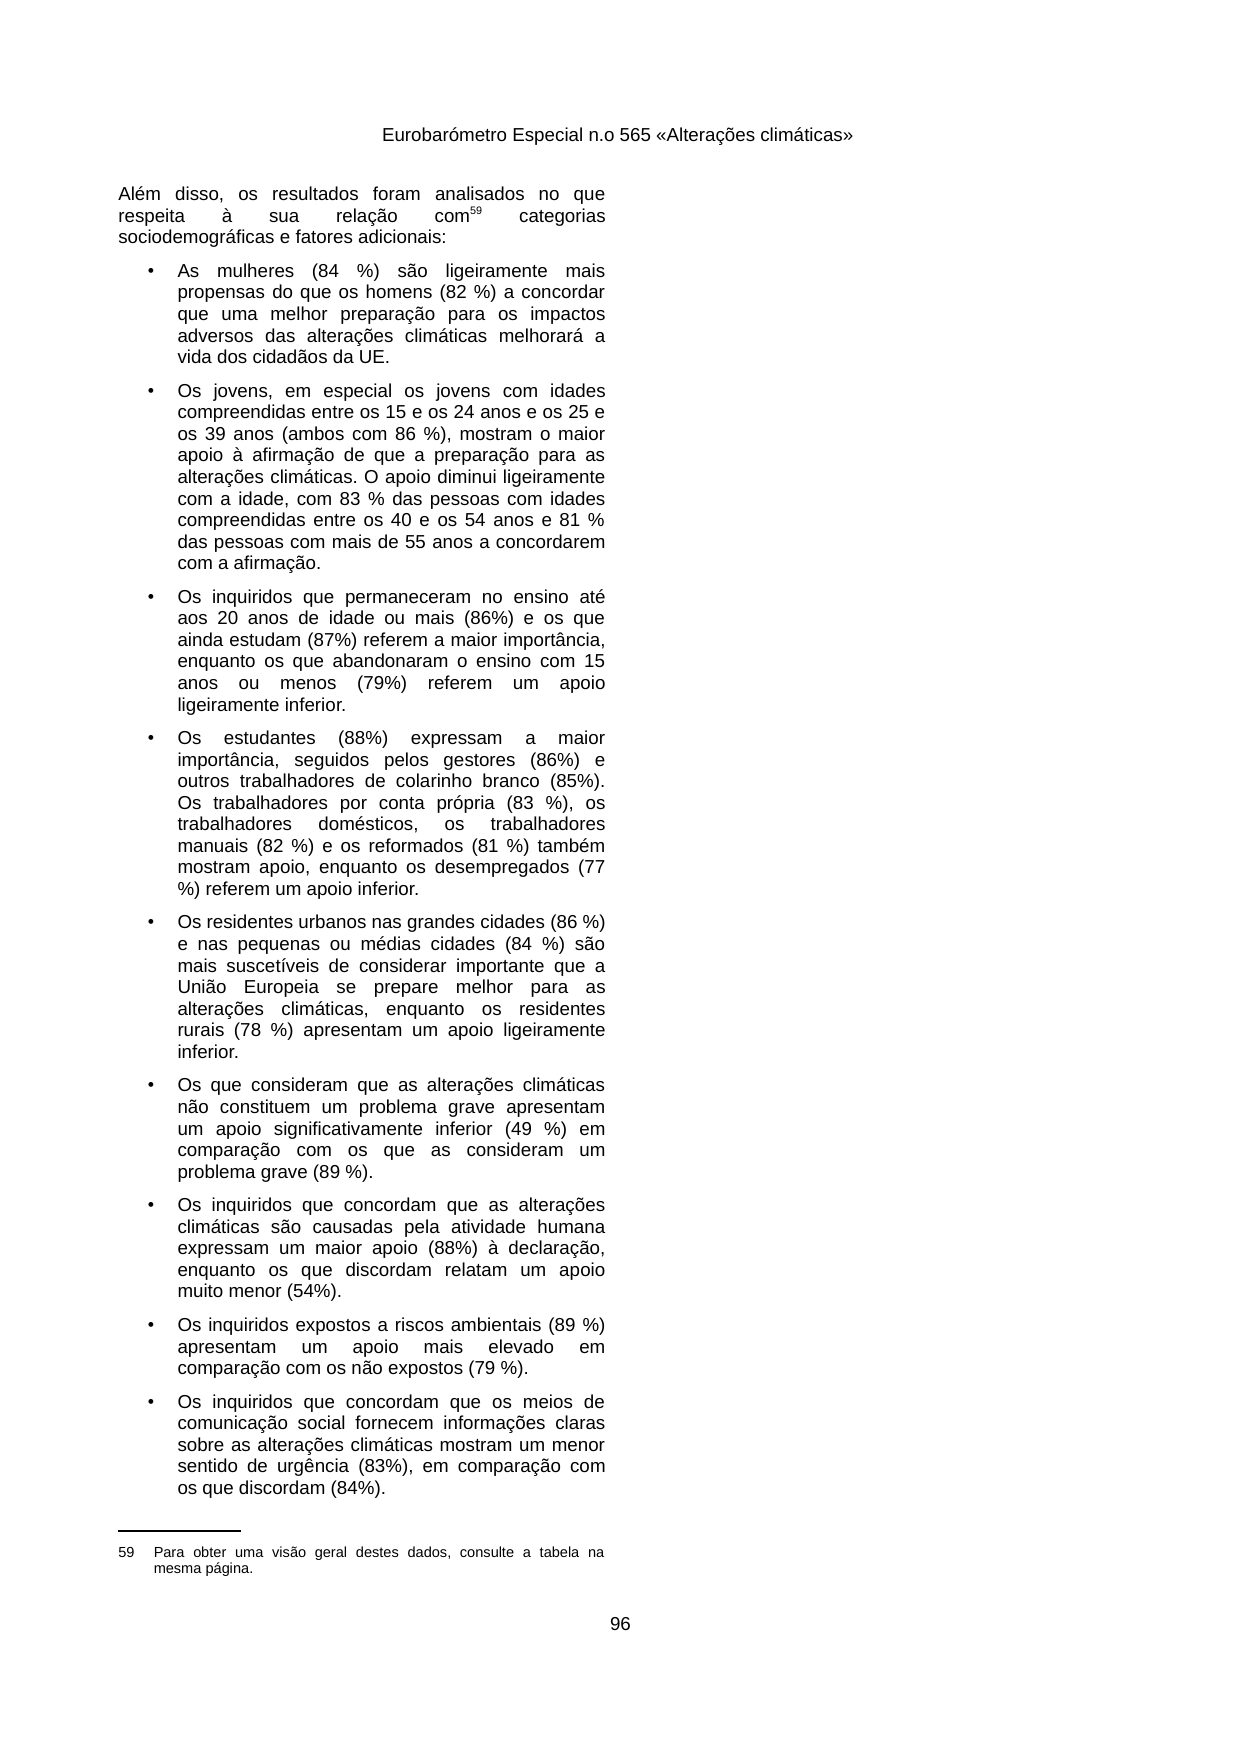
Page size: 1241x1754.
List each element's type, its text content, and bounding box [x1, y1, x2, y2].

list Os estudantes (88%) expressam a maior importância, seguidos pelos gestores (86%) e outros trabalhadores de colarinho branco (85%). Os trabalhadores por conta própria (83 %), os trabalhadores domésticos, os trabalhadores manuais (82 %) e os reformados (81 %) também mostram apoio, enquanto os desempregados (77 %) referem um apoio inferior. [148, 727, 605, 899]
text Além disso, os resultados foram analisados no que respeita à sua relação com categorias sociodemográficas e fatores adicionais: [118, 183, 605, 248]
list Os que consideram que as alterações climáticas não constituem um problema grave apresentam um apoio significativamente inferior (49 %) em comparação com os que as consideram um problema grave (89 %). [148, 1074, 605, 1182]
list Os inquiridos que concordam que as alterações climáticas são causadas pela atividade humana expressam um maior apoio (88%) à declaração, enquanto os que discordam relatam um apoio muito menor (54%). [148, 1194, 605, 1302]
list Os inquiridos que permaneceram no ensino até aos 20 anos de idade ou mais (86%) e os que ainda estudam (87%) referem a maior importância, enquanto os que abandonaram o ensino com 15 anos ou menos (79%) referem um apoio ligeiramente inferior. [148, 585, 605, 715]
list As mulheres (84 %) são ligeiramente mais propensas do que os homens (82 %) a concordar que uma melhor preparação para os impactos adversos das alterações climáticas melhorará a vida dos cidadãos da UE. [148, 259, 605, 367]
text Para obter uma visão geral destes dados, consulte a tabela na mesma página. [118, 1543, 605, 1577]
list Os residentes urbanos nas grandes cidades (86 %) e nas pequenas ou médias cidades (84 %) são mais suscetíveis de considerar importante que a União Europeia se prepare melhor para as alterações climáticas, enquanto os residentes rurais (78 %) apresentam um apoio ligeiramente inferior. [148, 911, 605, 1062]
list Os inquiridos expostos a riscos ambientais (89 %) apresentam um apoio mais elevado em comparação com os não expostos (79 %). [148, 1314, 605, 1378]
list Os inquiridos que concordam que os meios de comunicação social fornecem informações claras sobre as alterações climáticas mostram um menor sentido de urgência (83%), em comparação com os que discordam (84%). [148, 1390, 605, 1498]
list Os jovens, em especial os jovens com idades compreendidas entre os 15 e os 24 anos e os 25 e os 39 anos (ambos com 86 %), mostram o maior apoio à afirmação de que a preparação para as alterações climáticas. O apoio diminui ligeiramente com a idade, com 83 % das pessoas com idades compreendidas entre os 40 e os 54 anos e 81 % das pessoas com mais de 55 anos a concordarem com a afirmação. [148, 379, 605, 573]
